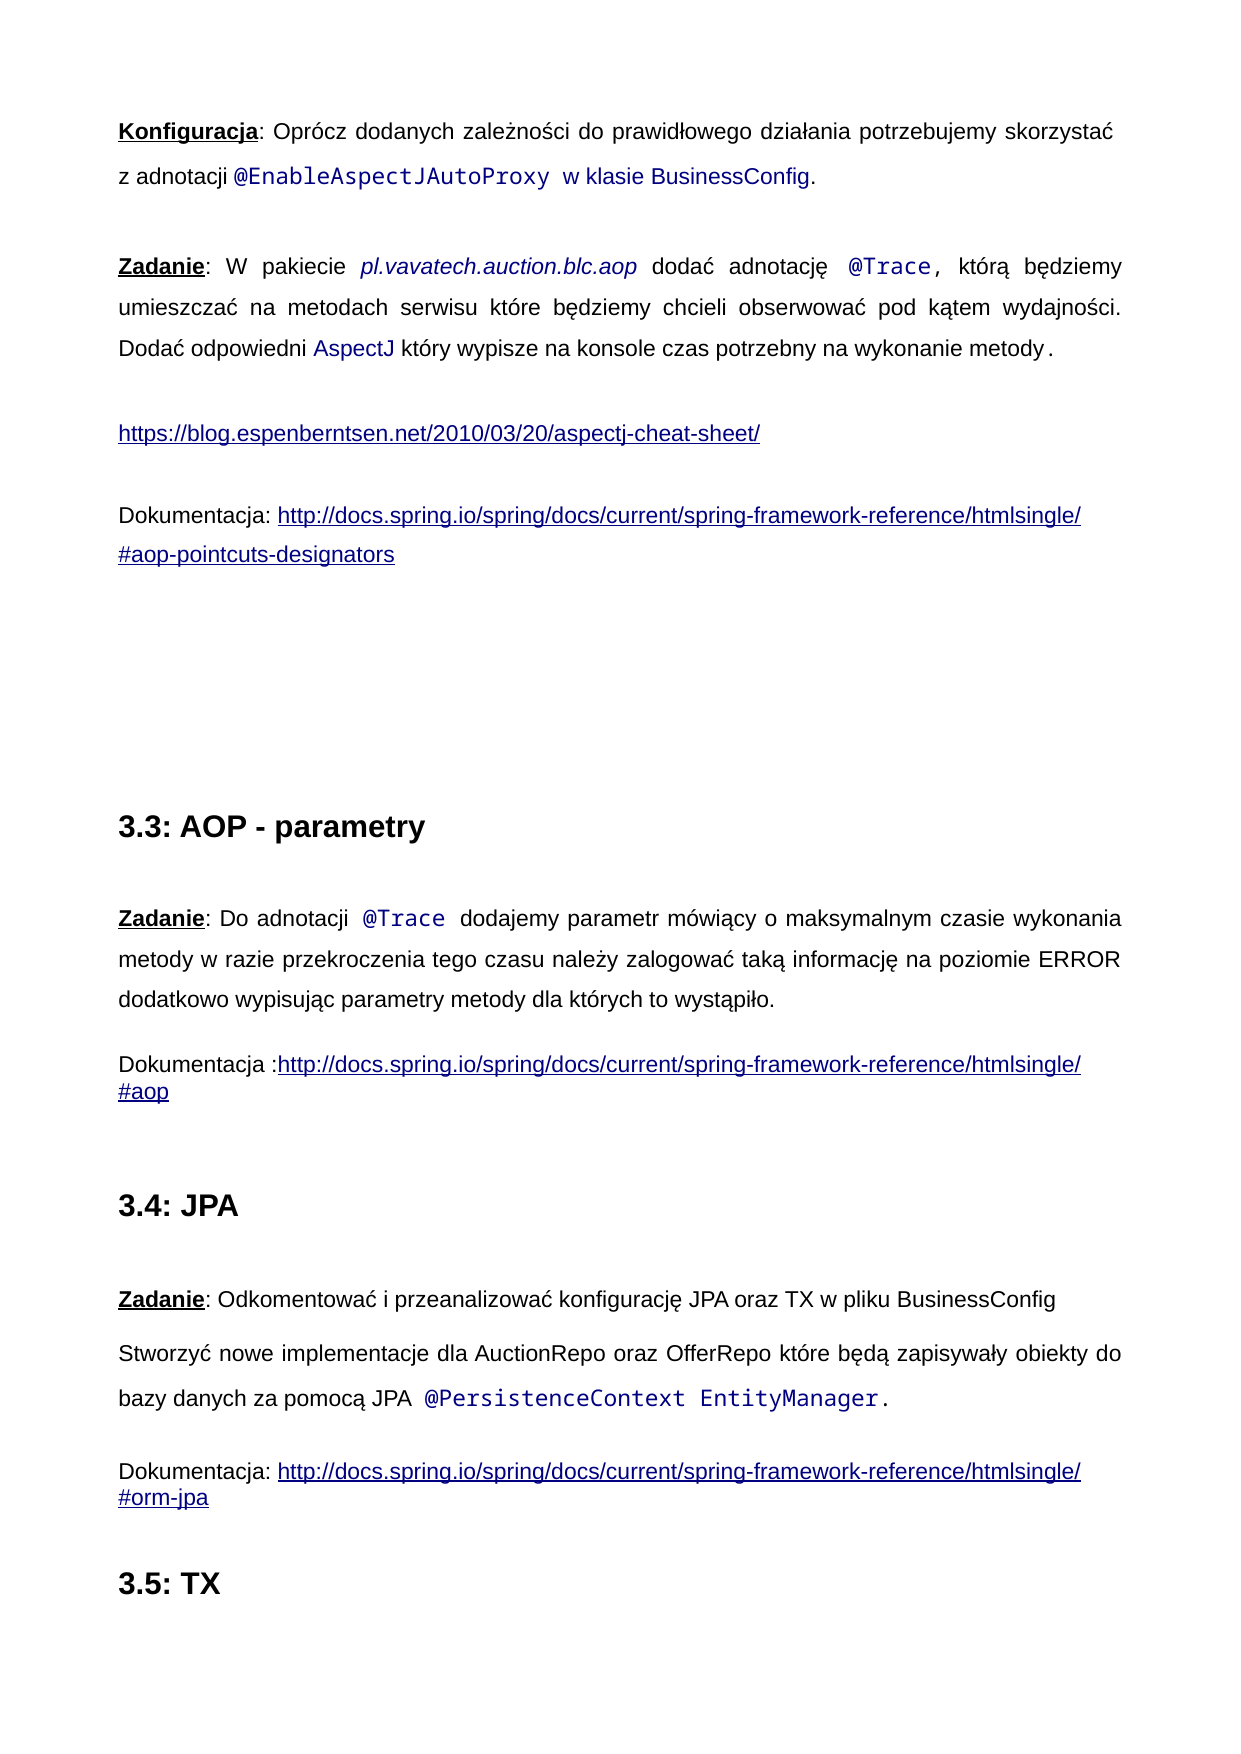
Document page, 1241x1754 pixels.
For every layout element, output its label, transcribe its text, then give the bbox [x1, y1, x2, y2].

text Dokumentacja: http://docs.spring.io/spring/docs/current/spring-framework-reference/htmlsingle/#orm-jpa [118, 1458, 1122, 1510]
text Dokumentacja: http://docs.spring.io/spring/docs/current/spring-framework-reference/htmlsingle/#aop-pointcuts-designators [118, 502, 1122, 568]
text Konfiguracja: Oprócz dodanych zależności do prawidłowego działania potrzebujemy skorzystać z adnotacji @EnableAspectJAutoProxy w klasie BusinessConfig. [118, 118, 1122, 191]
text Zadanie: W pakiecie pl.vavatech.auction.blc.aop dodać adnotację @Trace, którą będziemy umieszczać na metodach serwisu które będziemy chcieli obserwować pod kątem wydajności. Dodać odpowiedni AspectJ który wypisze na konsole czas potrzebny na wykonanie metody. [118, 249, 1122, 363]
text Stworzyć nowe implementacje dla AuctionRepo oraz OfferRepo które będą zapisywały obiekty do bazy danych za pomocą JPA @PersistenceContext EntityManager. [118, 1340, 1122, 1413]
text 3.3: AOP - parametry [118, 808, 1122, 844]
text 3.4: JPA [118, 1187, 1122, 1223]
text Zadanie: Odkomentować i przeanalizować konfigurację JPA oraz TX w pliku BusinessConfig [118, 1286, 1122, 1312]
text 3.5: TX [118, 1565, 1122, 1601]
text Dokumentacja :http://docs.spring.io/spring/docs/current/spring-framework-reference/htmlsingle/#aop [118, 1051, 1122, 1104]
text Zadanie: Do adnotacji @Trace dodajemy parametr mówiący o maksymalnym czasie wykonania metody w razie przekroczenia tego czasu należy zalogować taką informację na poziomie ERROR dodatkowo wypisując parametry metody dla których to wystąpiło. [118, 902, 1122, 1012]
text https://blog.espenberntsen.net/2010/03/20/aspectj-cheat-sheet/ [118, 420, 1122, 446]
